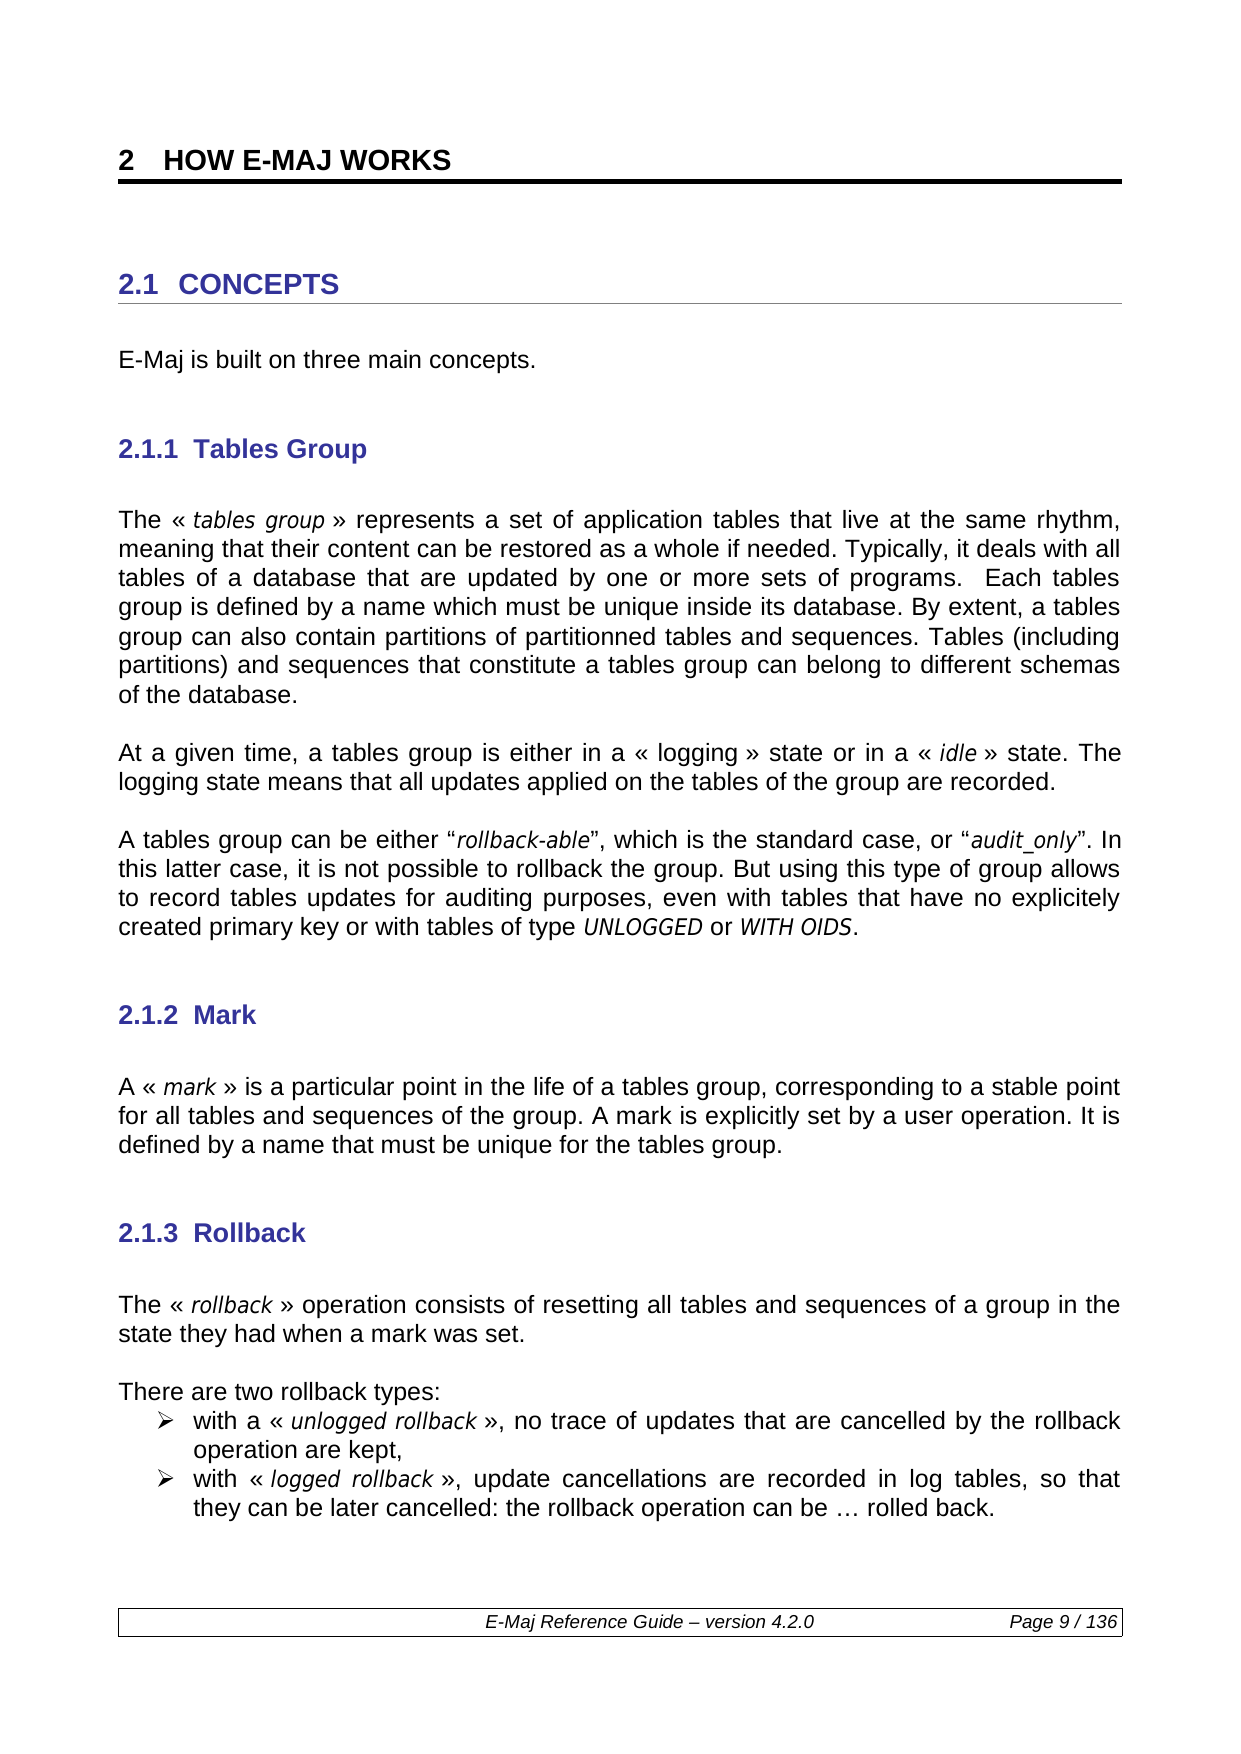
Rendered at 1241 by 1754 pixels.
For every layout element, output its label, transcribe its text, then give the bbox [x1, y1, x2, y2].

subtitle Concepts [118, 267, 1122, 303]
text A tables group can be either “rollback-able”, which is the standard case, or “audit_only”. In this latter case, it is not possible to rollback the group. But using this type of group allows to record tables updates for auditing purposes, even with tables that have no explicitely created primary key or with tables of type UNLOGGED or WITH OIDS. [118, 825, 1122, 941]
subtitle How E-Maj works [118, 143, 1122, 179]
text The « rollback » operation consists of resetting all tables and sequences of a group in the state they had when a mark was set. [118, 1290, 1122, 1348]
subtitle Rollback [118, 1217, 1122, 1248]
list with a « unlogged rollback », no trace of updates that are cancelled by the rollback operation are kept, [156, 1406, 1122, 1464]
text There are two rollback types: [118, 1377, 1122, 1406]
list with « logged rollback », update cancellations are recorded in log tables, so that they can be later cancelled: the rollback operation can be … rolled back. [156, 1464, 1122, 1522]
text The « tables group » represents a set of application tables that live at the same rhythm, meaning that their content can be restored as a whole if needed. Typically, it deals with all tables of a database that are updated by one or more sets of programs. Each tables group is defined by a name which must be unique inside its database. By extent, a tables group can also contain partitions of partitionned tables and sequences. Tables (including partitions) and sequences that constitute a tables group can belong to different schemas of the database. [118, 505, 1122, 708]
text A « mark » is a particular point in the life of a tables group, corresponding to a stable point for all tables and sequences of the group. A mark is explicitly set by a user operation. It is defined by a name that must be unique for the tables group. [118, 1072, 1122, 1159]
subtitle Mark [118, 999, 1122, 1030]
subtitle Tables Group [118, 432, 1122, 463]
text At a given time, a tables group is either in a « logging » state or in a « idle » state. The logging state means that all updates applied on the tables of the group are recorded. [118, 738, 1122, 796]
text E-Maj is built on three main concepts. [118, 345, 1122, 374]
